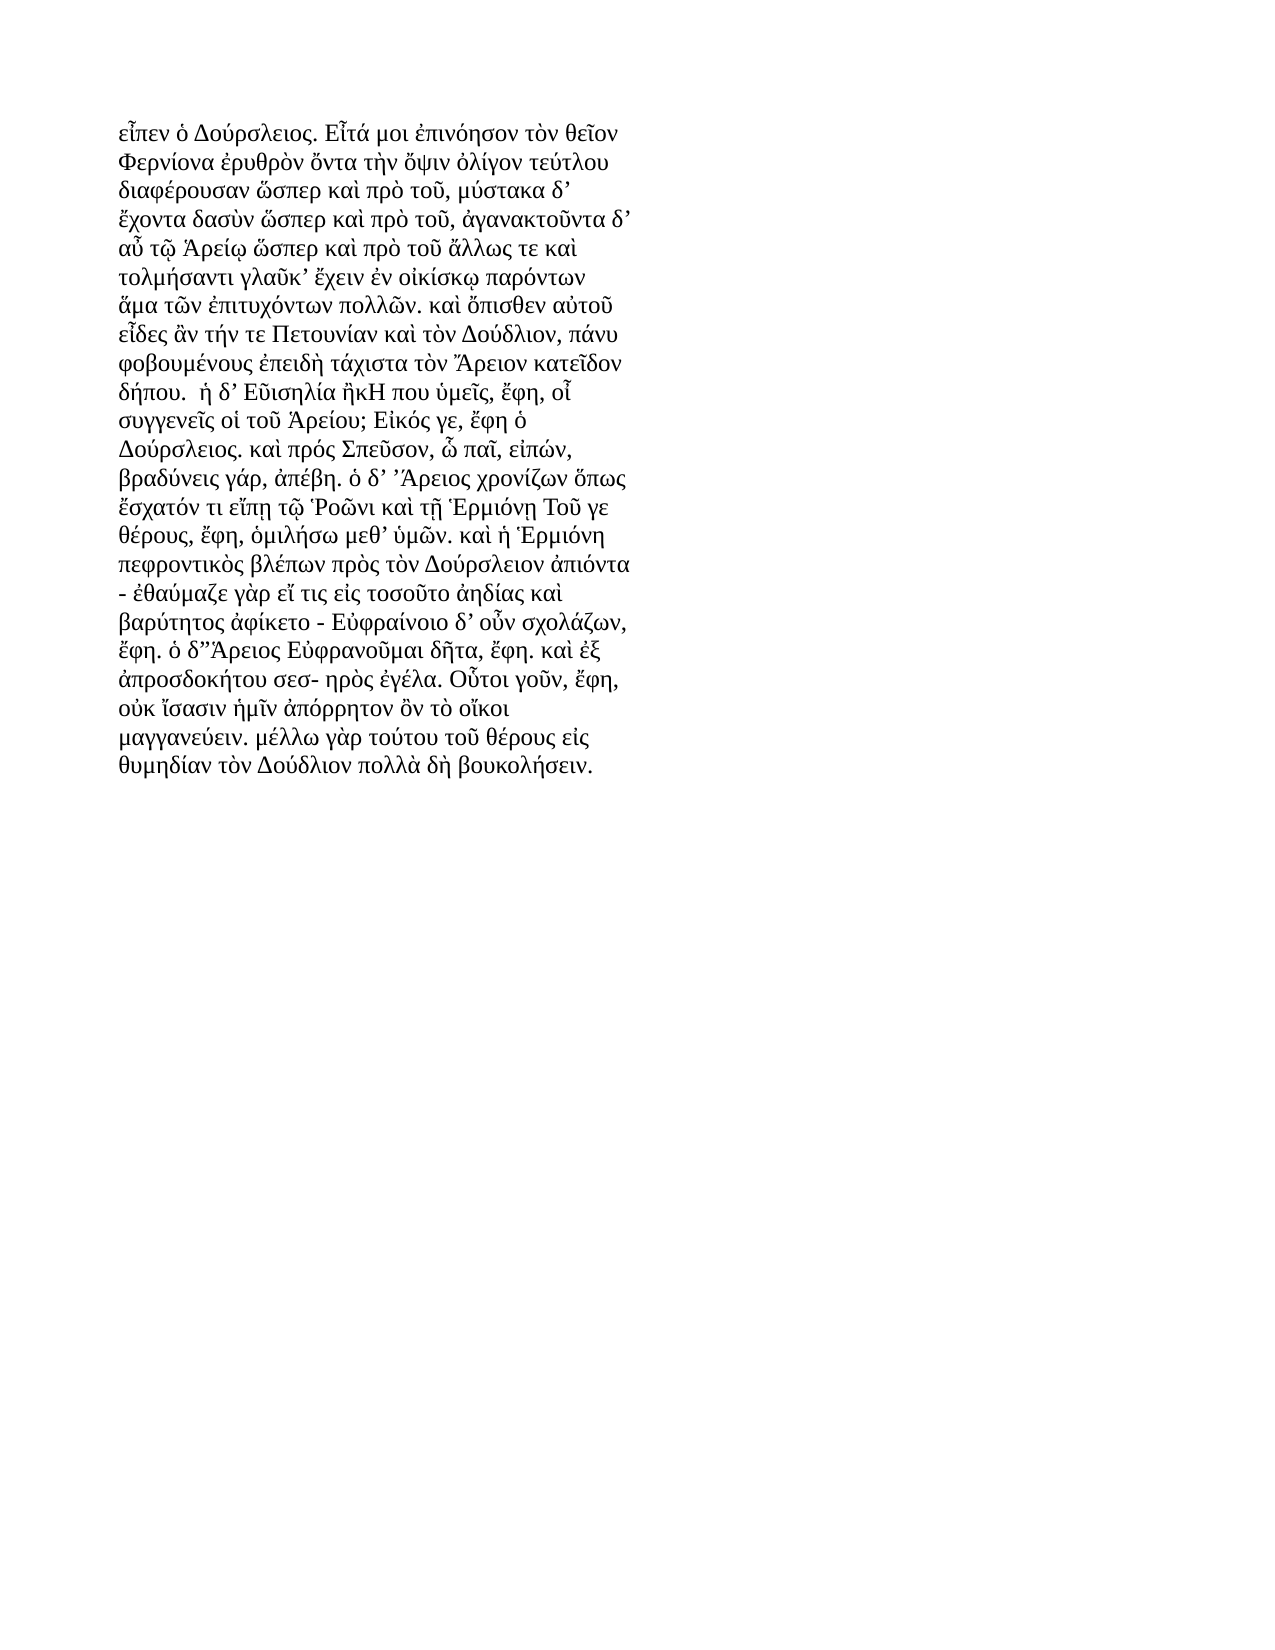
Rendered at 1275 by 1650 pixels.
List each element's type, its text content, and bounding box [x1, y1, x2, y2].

table_cell εἶπεν ὁ Δούρσλειος. Εἶτά μοι ἐπινόησον τὸν θεῖον Φερνίονα ἐρυθρὸν ὄντα τὴν ὄψιν ὀλίγον τεύτλου διαφέρουσαν ὥσπερ καὶ πρὸ τοῦ, μύστακα δ’ ἔχοντα δασὺν ὥσπερ καὶ πρὸ τοῦ, ἀγανακτοῦντα δ’ αὖ τῷ Ἁρείῳ ὥσπερ καὶ πρὸ τοῦ ἄλλως τε καὶ τολμήσαντι γλαῦκ’ ἔχειν ἐν οἰκίσκῳ παρόντων ἅμα τῶν ἐπιτυχόντων πολλῶν. καὶ ὄπισθεν αὐτοῦ εἶδες ἂν τήν τε Πετουνίαν καὶ τὸν Δούδλιον, πάνυ φοβουμένους ἐπειδὴ τάχιστα τὸν Ἄρειον κατεῖδον δήπου. ἡ δ’ Εῦισηλία ἢκΗ που ὑμεῖς, ἔφη, οἶ συγγενεῖς οἱ τοῦ Ἁρείου; Εἰκός γε, ἔφη ὁ Δούρσλειος. καὶ πρός Σπεῦσον, ὧ παῖ, εἰπών, βραδύνεις γάρ, ἀπέβη. ὁ δ’ ’Άρειος χρονίζων ὅπως ἔσχατόν τι εἴπῃ τῷ Ῥοῶνι καὶ τῇ Ἑρμιόνῃ Τοῦ γε θέρους, ἔφη, ὁμιλήσω μεθ’ ὑμῶν. καὶ ἡ Ἑρμιόνη πεφροντικὸς βλέπων πρὸς τὸν Δούρσλειον ἀπιόντα - ἐθαύμαζε γὰρ εἴ τις εἰς τοσοῦτο ἀηδίας καὶ βαρύτητος ἀφίκετο - Εὐφραίνοιο δ’ οὖν σχολάζων, ἔφη. ὁ δ”Ἁρειος Εὐφρανοῦμαι δῆτα, ἔφη. καὶ ἐξ ἀπροσδοκήτου σεσ- ηρὸς ἐγέλα. Οὗτοι γοῦν, ἔφη, οὐκ ἴσασιν ἡμῖν ἀπόρρητον ὂν τὸ οἴκοι μαγγανεύειν. μέλλω γὰρ τούτου τοῦ θέρους εἰς θυμηδίαν τὸν Δούδλιον πολλὰ δὴ βουκολήσειν. [118, 118, 637, 779]
